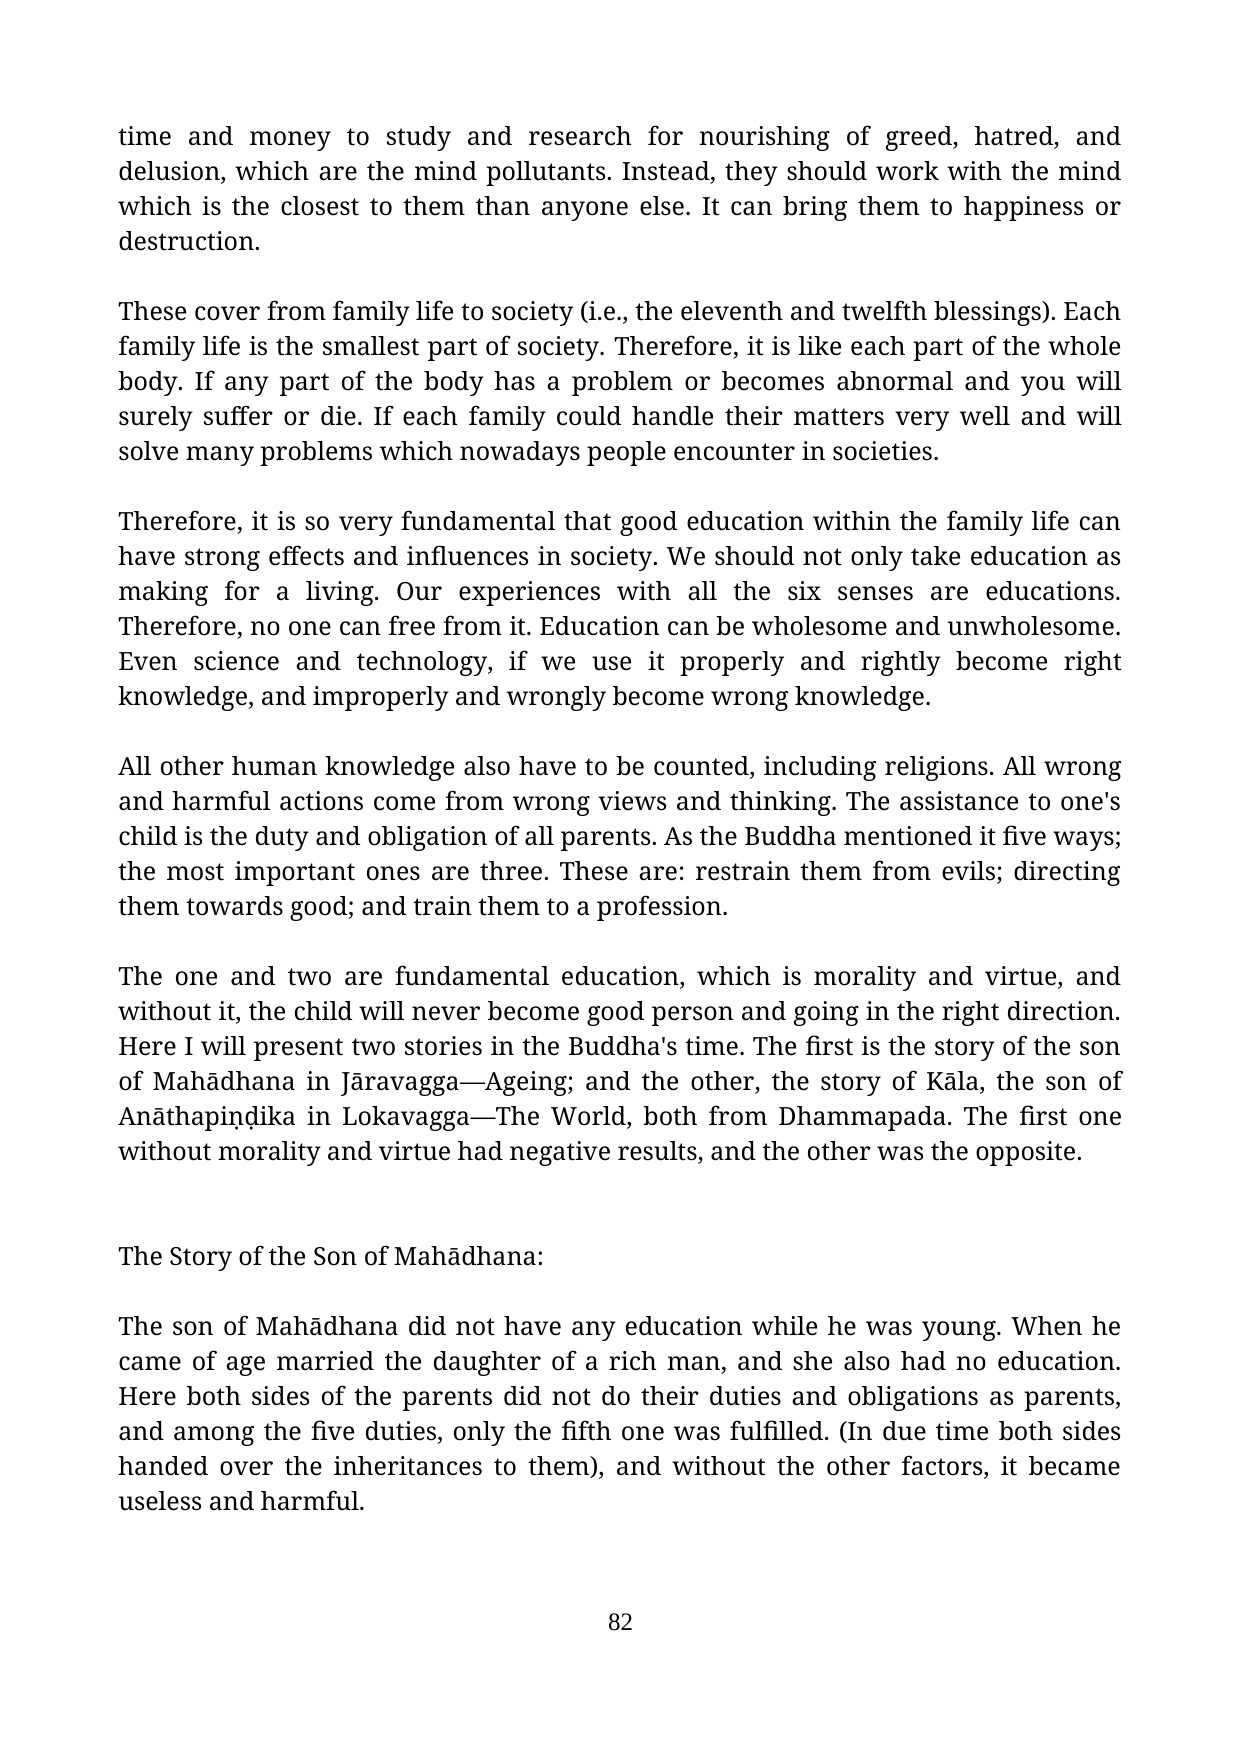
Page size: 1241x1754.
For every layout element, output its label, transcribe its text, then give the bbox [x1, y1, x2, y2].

text time and money to study and research for nourishing of greed, hatred, and delusion, which are the mind pollutants. Instead, they should work with the mind which is the closest to them than anyone else. It can bring them to happiness or destruction. These cover from family life to society (i.e., the eleventh and twelfth blessings). Each family life is the smallest part of society. Therefore, it is like each part of the whole body. If any part of the body has a problem or becomes abnormal and you will surely suffer or die. If each family could handle their matters very well and will solve many problems which nowadays people encounter in societies. Therefore, it is so very fundamental that good education within the family life can have strong effects and influences in society. We should not only take education as making for a living. Our experiences with all the six senses are educations. Therefore, no one can free from it. Education can be wholesome and unwholesome. Even science and technology, if we use it properly and rightly become right knowledge, and improperly and wrongly become wrong knowledge. All other human knowledge also have to be counted, including religions. All wrong and harmful actions come from wrong views and thinking. The assistance to one's child is the duty and obligation of all parents. As the Buddha mentioned it five ways; the most important ones are three. These are: restrain them from evils; directing them towards good; and train them to a profession. The one and two are fundamental education, which is morality and virtue, and without it, the child will never become good person and going in the right direction. Here I will present two stories in the Buddha's time. The first is the story of the son of Mahādhana in Jāravagga—Ageing; and the other, the story of Kāla, the son of Anāthapiṇḍika in Lokavagga—The World, both from Dhammapada. The first one without morality and virtue had negative results, and the other was the opposite. The Story of the Son of Mahādhana: The son of Mahādhana did not have any education while he was young. When he came of age married the daughter of a rich man, and she also had no education. Here both sides of the parents did not do their duties and obligations as parents, and among the five duties, only the fifth one was fulfilled. (In due time both sides handed over the inheritances to them), and without the other factors, it became useless and harmful. [118, 118, 1122, 1553]
